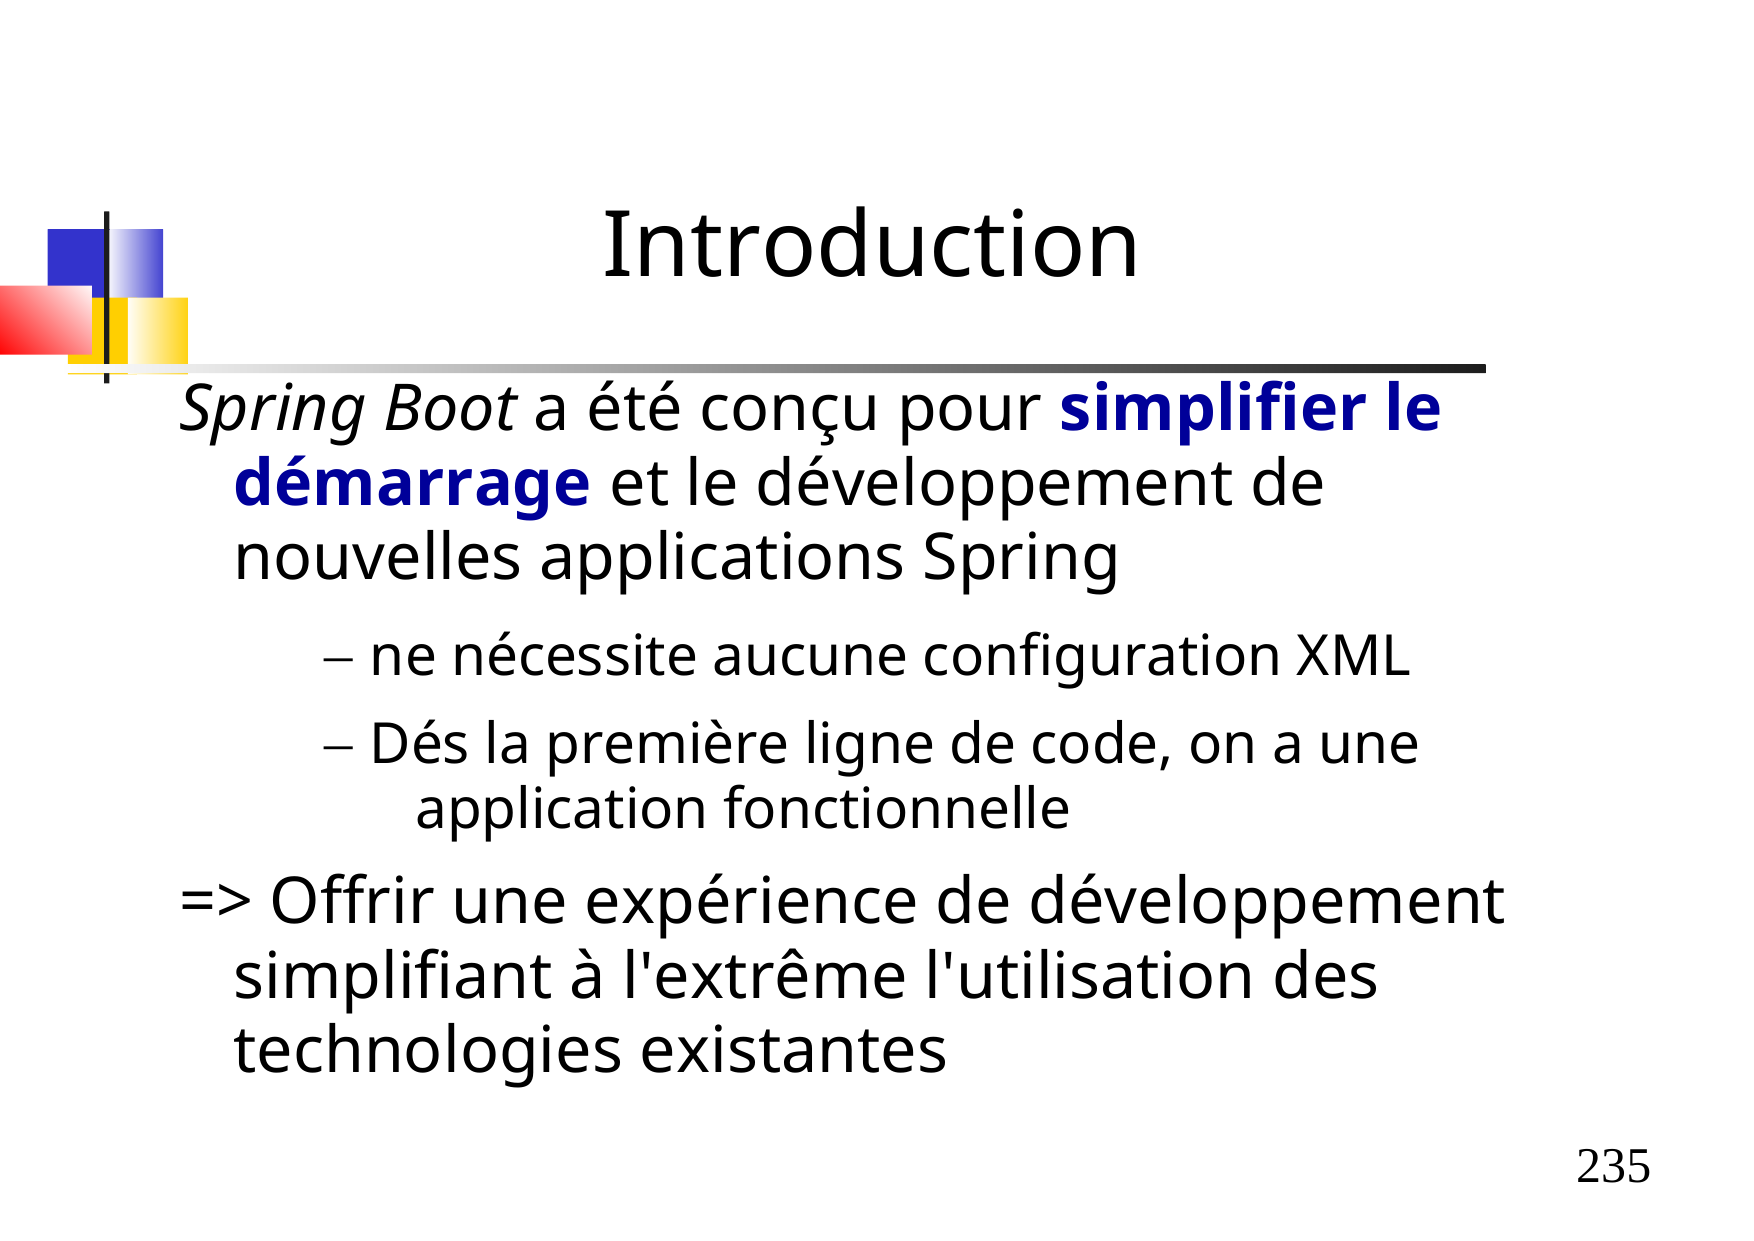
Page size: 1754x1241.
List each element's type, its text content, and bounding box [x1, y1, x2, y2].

title Introduction [179, 139, 1567, 351]
list Spring Boot a été conçu pour simplifier le démarrage et le développement de nouvelles applications Spring ne nécessite aucune configuration XML Dés la première ligne de code, on a une application fonctionnelle => Offrir une expérience de développement simplifiant à l'extrême l'utilisation des technologies existantes [179, 371, 1567, 1091]
